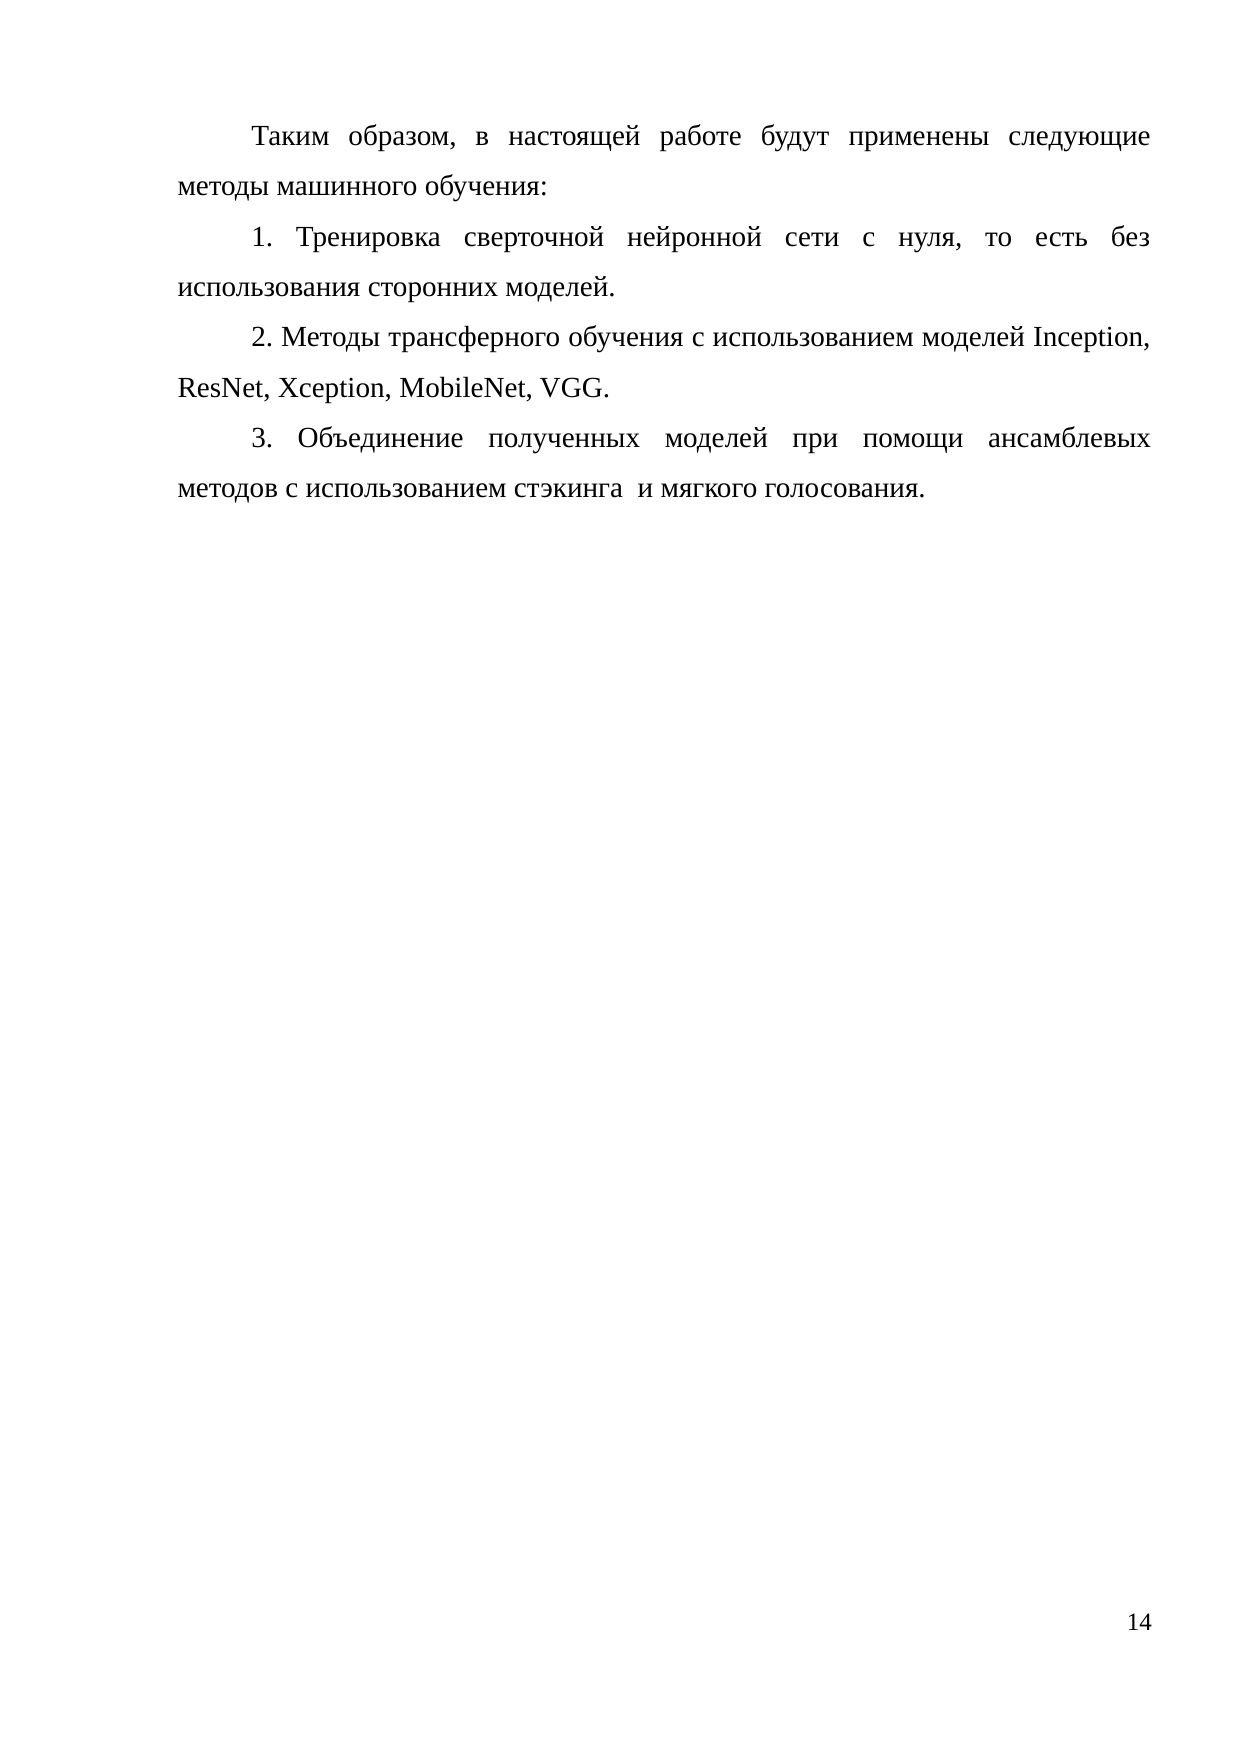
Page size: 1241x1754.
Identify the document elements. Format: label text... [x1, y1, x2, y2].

text 2. Методы трансферного обучения с использованием моделей Inception, ResNet, Xception, MobileNet, VGG. [177, 319, 1152, 403]
text 1. Тренировка сверточной нейронной сети с нуля, то есть без использования сторонних моделей. [177, 219, 1152, 303]
text 3. Объединение полученных моделей при помощи ансамблевых методов с использованием стэкинга и мягкого голосования. [177, 420, 1152, 504]
text Таким образом, в настоящей работе будут применены следующие методы машинного обучения: [177, 118, 1152, 202]
